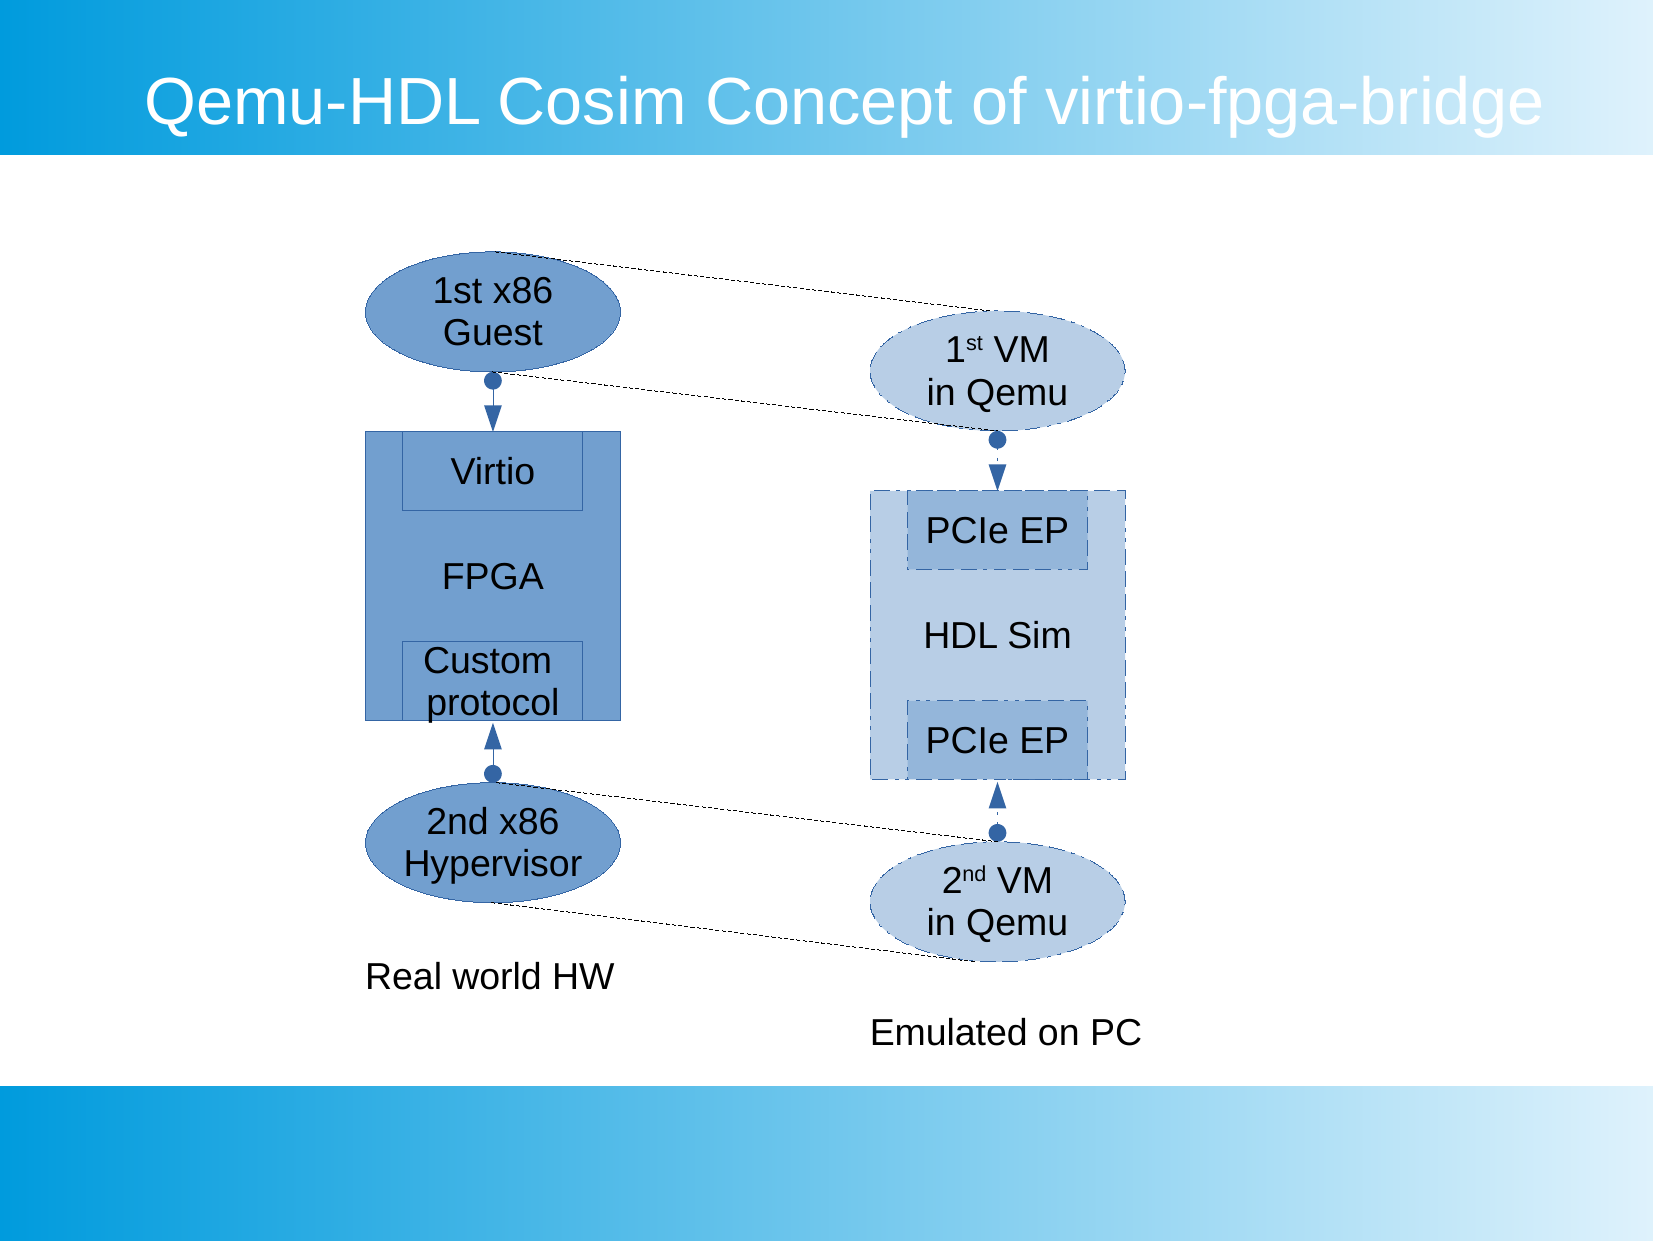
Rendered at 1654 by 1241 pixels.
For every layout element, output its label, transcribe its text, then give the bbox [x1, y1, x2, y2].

text_box PCIe EP [907, 490, 1088, 570]
text_box 2nd VM in Qemu [870, 841, 1126, 962]
text_box 1st x86 Guest [365, 251, 621, 372]
title Qemu-HDL Cosim Concept of virtio-fpga-bridge [82, 49, 1571, 155]
text_box Virtio [402, 431, 583, 511]
text_box PCIe EP [907, 700, 1088, 780]
text_box Real world HW [350, 948, 636, 1021]
text_box Emulated on PC [855, 1004, 1171, 1104]
text_box HDL Sim [870, 490, 1126, 780]
text_box 1st VM in Qemu [870, 310, 1126, 431]
text_box FPGA [365, 431, 621, 721]
text_box 2nd x86 Hypervisor [365, 782, 621, 903]
text_box Custom protocol [402, 641, 583, 721]
